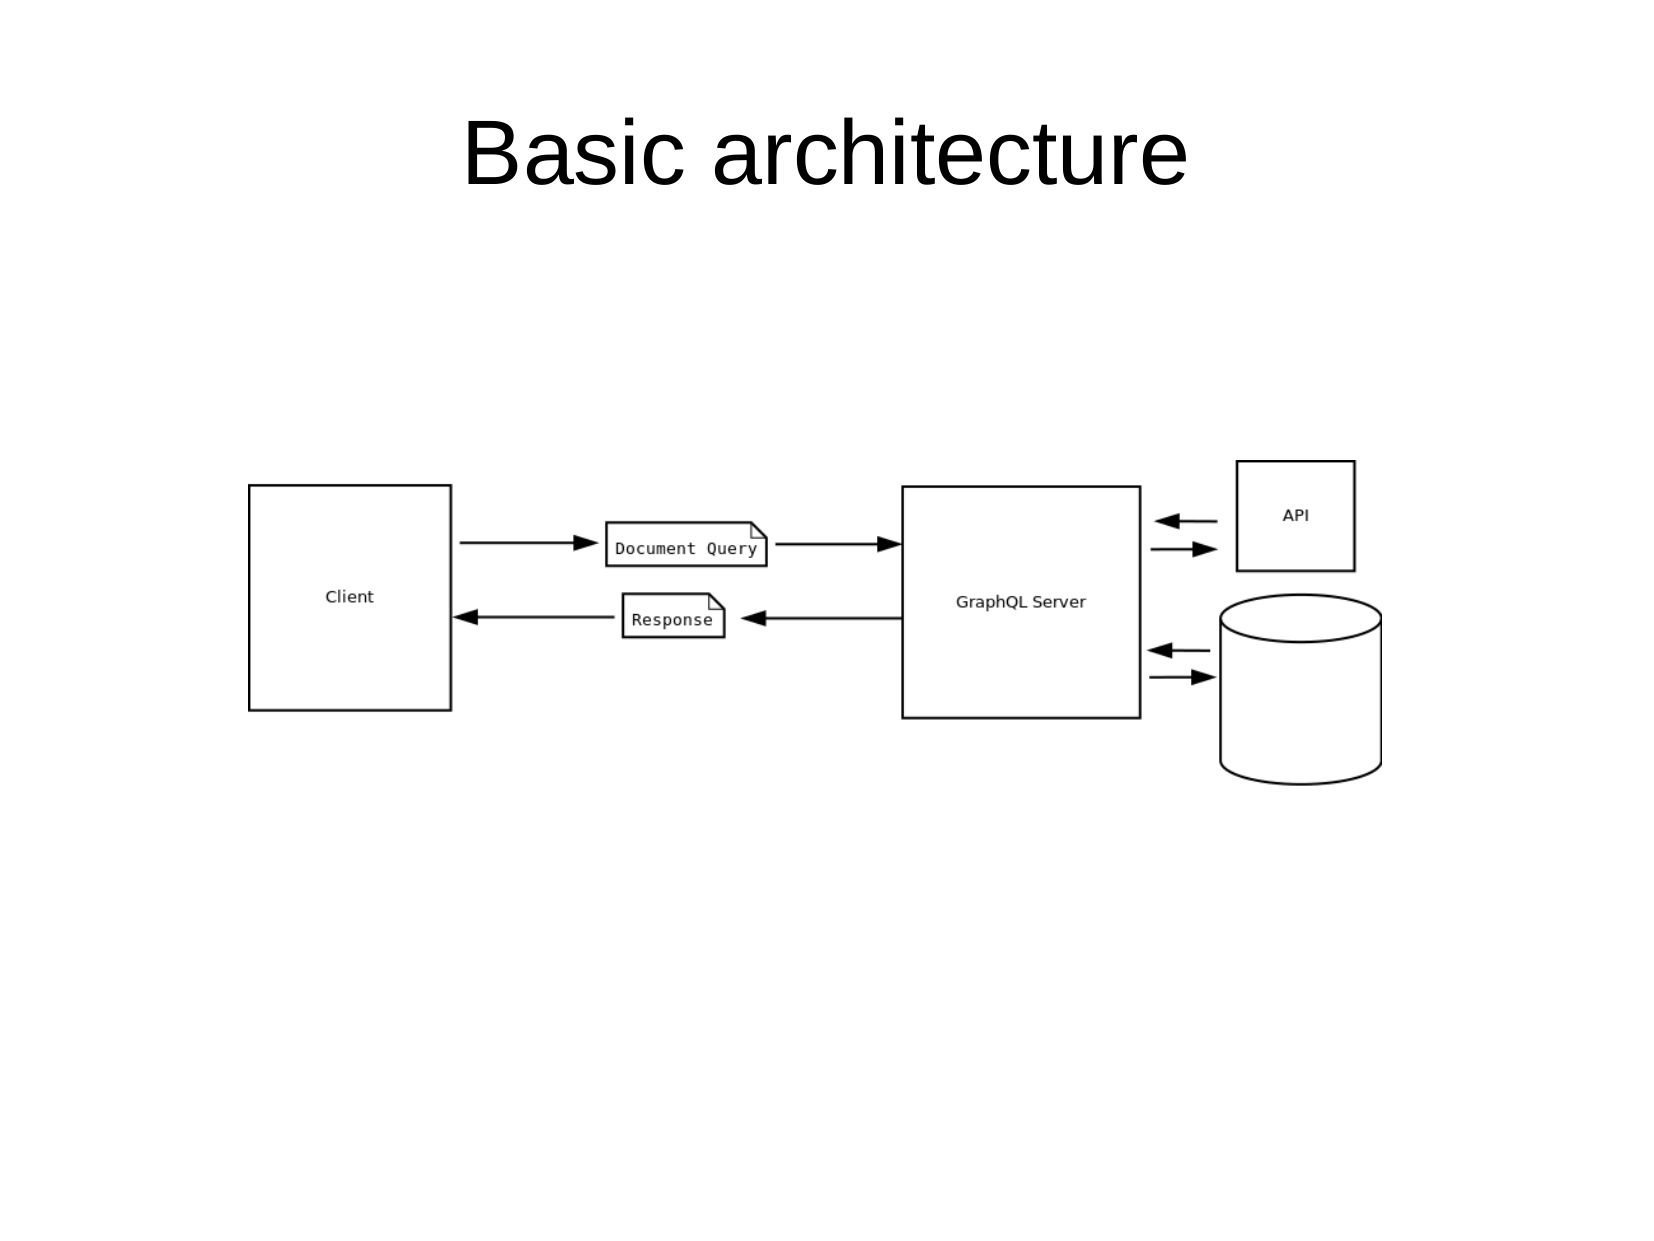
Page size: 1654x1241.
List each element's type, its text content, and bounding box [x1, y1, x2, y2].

title Basic architecture [82, 49, 1571, 257]
picture [248, 460, 1382, 805]
